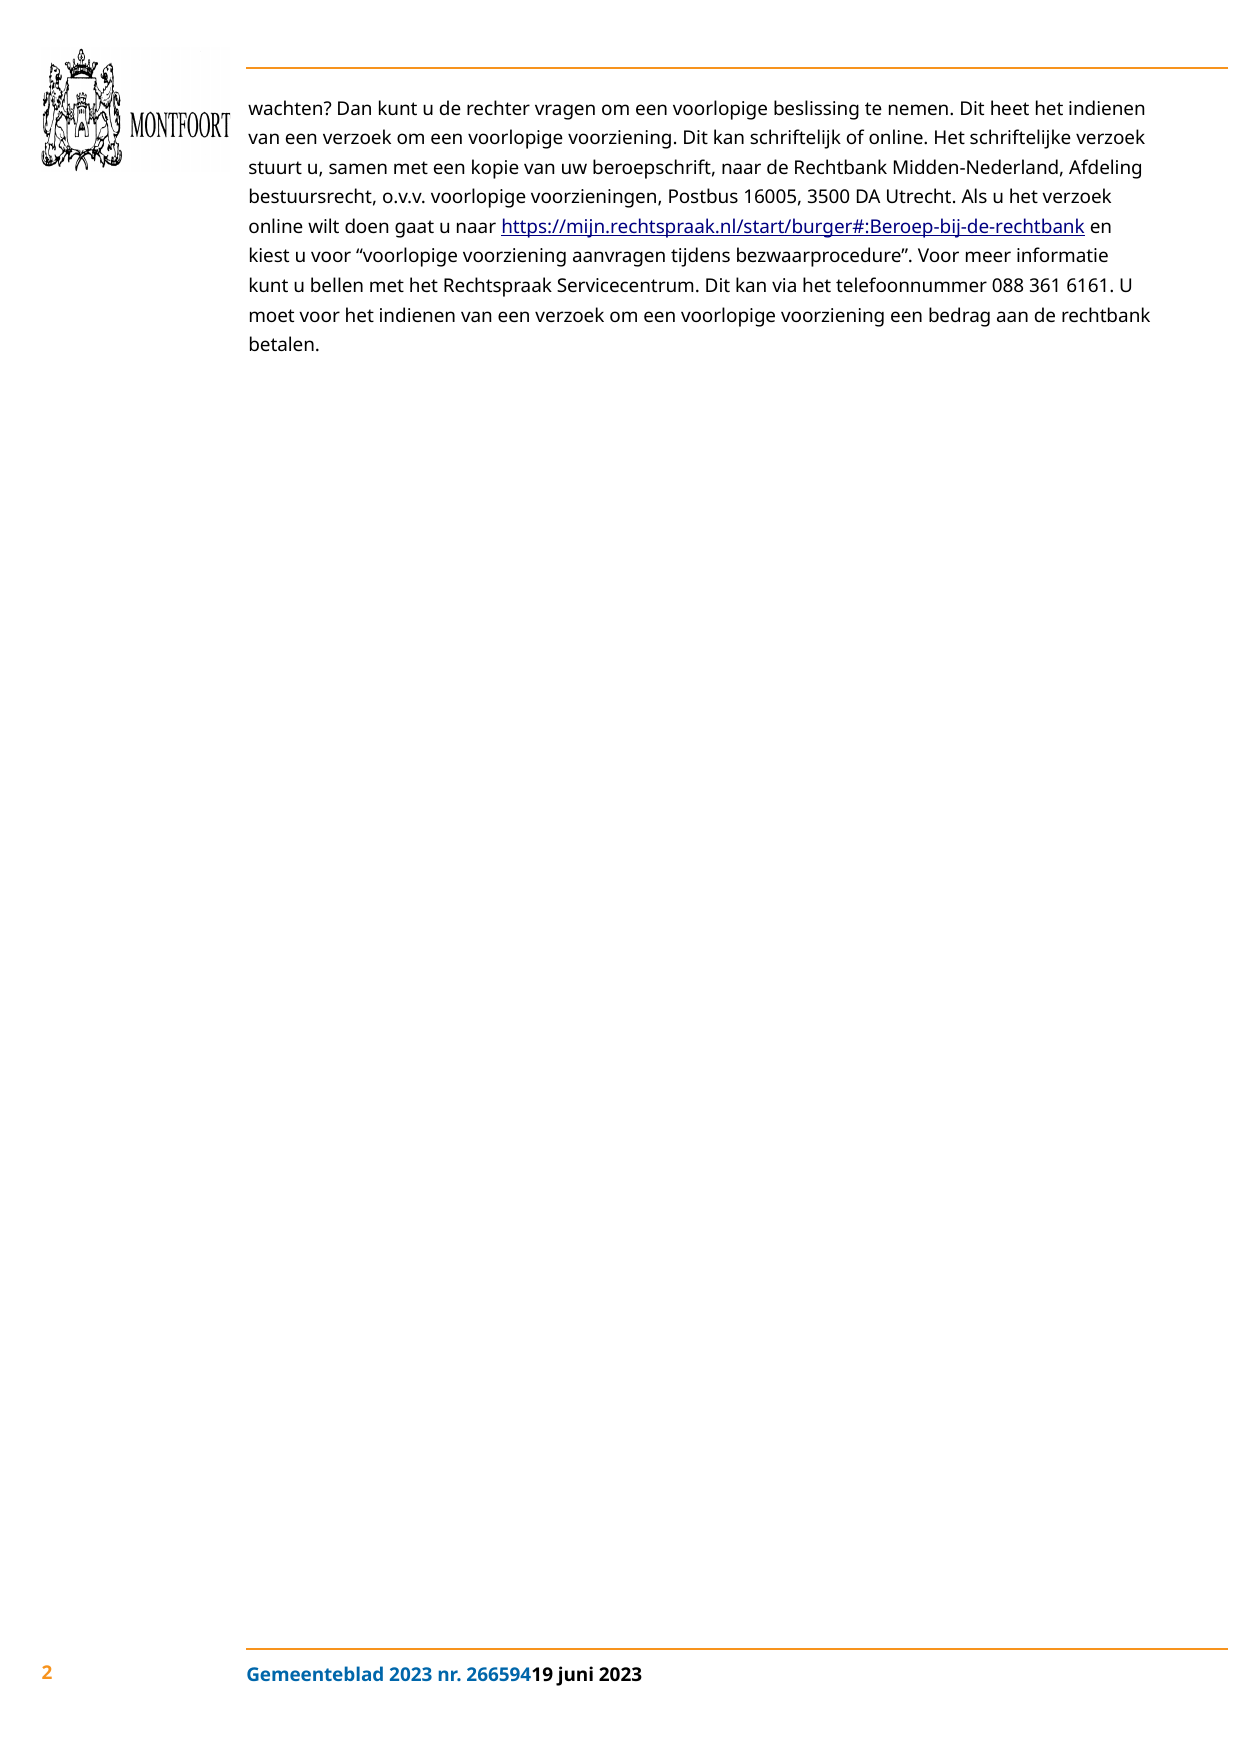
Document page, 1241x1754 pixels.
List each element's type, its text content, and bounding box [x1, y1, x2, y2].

text wachten? Dan kunt u de rechter vragen om een voorlopige beslissing te nemen. Dit heet het indienen van een verzoek om een voorlopige voorziening. Dit kan schriftelijk of online. Het schriftelijke verzoek stuurt u, samen met een kopie van uw beroepschrift, naar de Rechtbank Midden-Nederland, Afdeling bestuursrecht, o.v.v. voorlopige voorzieningen, Postbus 16005, 3500 DA Utrecht. Als u het verzoek online wilt doen gaat u naar https://mijn.rechtspraak.nl/start/burger#:Beroep-bij-de-rechtbank en kiest u voor “voorlopige voorziening aanvragen tijdens bezwaarprocedure”. Voor meer informatie kunt u bellen met het Rechtspraak Servicecentrum. Dit kan via het telefoonnummer 088 361 6161. U moet voor het indienen van een verzoek om een voorlopige voorziening een bedrag aan de rechtbank betalen. [248, 95, 1152, 357]
picture [41, 47, 231, 172]
